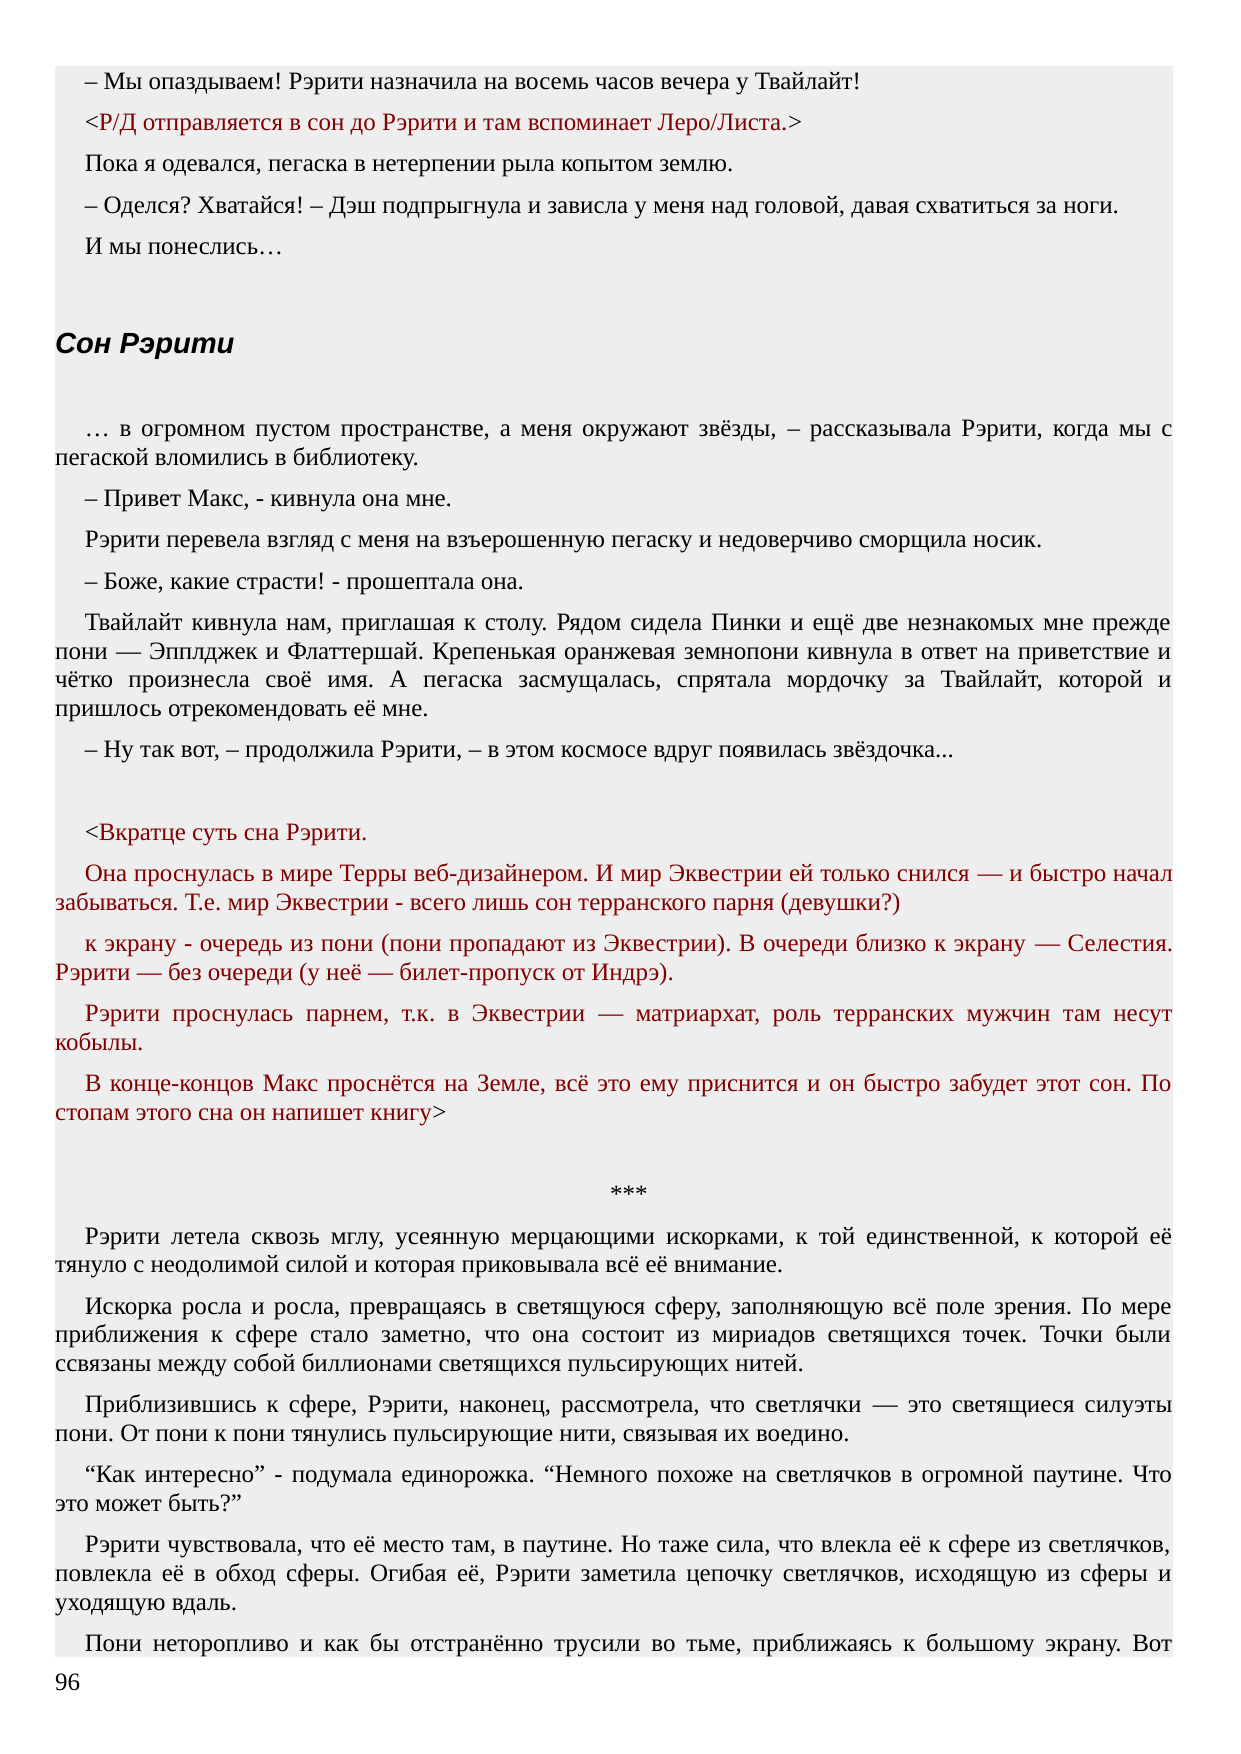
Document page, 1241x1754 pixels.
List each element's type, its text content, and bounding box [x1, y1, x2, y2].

text “Как интересно” - подумала единорожка. “Немного похоже на светлячков в огромной паутине. Что это может быть?” [55, 1459, 1173, 1517]
text – Привет Макс, - кивнула она мне. [55, 483, 1173, 512]
text Искорка росла и росла, превращаясь в светящуюся сферу, заполняющую всё поле зрения. По мере приближения к сфере стало заметно, что она состоит из мириадов светящихся точек. Точки были ссвязаны между собой биллионами светящихся пульсирующих нитей. [55, 1291, 1173, 1377]
text *** [55, 1179, 1173, 1208]
text И мы понеслись… [55, 231, 1173, 260]
text <Р/Д отправляется в сон до Рэрити и там вспоминает Леро/Листа.> [55, 107, 1173, 136]
text Твайлайт кивнула нам, приглашая к столу. Рядом сидела Пинки и ещё две незнакомых мне прежде пони — Эпплджек и Флаттершай. Крепенькая оранжевая земнопони кивнула в ответ на приветствие и чётко произнесла своё имя. А пегаска засмущалась, спрятала мордочку за Твайлайт, которой и пришлось отрекомендовать её мне. [55, 607, 1173, 722]
text – Оделся? Хватайся! – Дэш подпрыгнула и зависла у меня над головой, давая схватиться за ноги. [55, 190, 1173, 218]
text В конце-концов Макс проснётся на Земле, всё это ему приснится и он быстро забудет этот сон. По стопам этого сна он напишет книгу> [55, 1068, 1173, 1126]
text <Вкратце суть сна Рэрити. [55, 817, 1173, 846]
text Пони неторопливо и как бы отстранённо трусили во тьме, приближаясь к большому экрану. Вот [55, 1628, 1173, 1657]
text … в огромном пустом пространстве, а меня окружают звёзды, – рассказывала Рэрити, когда мы с пегаской вломились в библиотеку. [55, 413, 1173, 471]
text к экрану - очередь из пони (пони пропадают из Эквестрии). В очереди близко к экрану — Селестия. Рэрити — без очереди (у неё — билет-пропуск от Индрэ). [55, 928, 1173, 986]
text Рэрити проснулась парнем, т.к. в Эквестрии — матриархат, роль терранских мужчин там несут кобылы. [55, 998, 1173, 1056]
text Рэрити чувствовала, что её место там, в паутине. Но таже сила, что влекла её к сфере из светлячков, повлекла её в обход сферы. Огибая её, Рэрити заметила цепочку светлячков, исходящую из сферы и уходящую вдаль. [55, 1529, 1173, 1616]
text Приблизившись к сфере, Рэрити, наконец, рассмотрела, что светлячки — это светящиеся силуэты пони. От пони к пони тянулись пульсирующие нити, связывая их воедино. [55, 1389, 1173, 1447]
subtitle Сон Рэрити [55, 326, 1173, 359]
text Она проснулась в мире Терры веб-дизайнером. И мир Эквестрии ей только снился — и быстро начал забываться. Т.е. мир Эквестрии - всего лишь сон терранского парня (девушки?) [55, 858, 1173, 916]
text – Мы опаздываем! Рэрити назначила на восемь часов вечера у Твайлайт! [55, 66, 1173, 95]
text Рэрити перевела взгляд с меня на взъерошенную пегаску и недоверчиво сморщила носик. [55, 524, 1173, 553]
text – Боже, какие страсти! - прошептала она. [55, 566, 1173, 594]
text Пока я одевался, пегаска в нетерпении рыла копытом землю. [55, 148, 1173, 177]
text Рэрити летела сквозь мглу, усеянную мерцающими искорками, к той единственной, к которой её тянуло с неодолимой силой и которая приковывала всё её внимание. [55, 1221, 1173, 1278]
text – Ну так вот, – продолжила Рэрити, – в этом космосе вдруг появилась звёздочка... [55, 734, 1173, 763]
